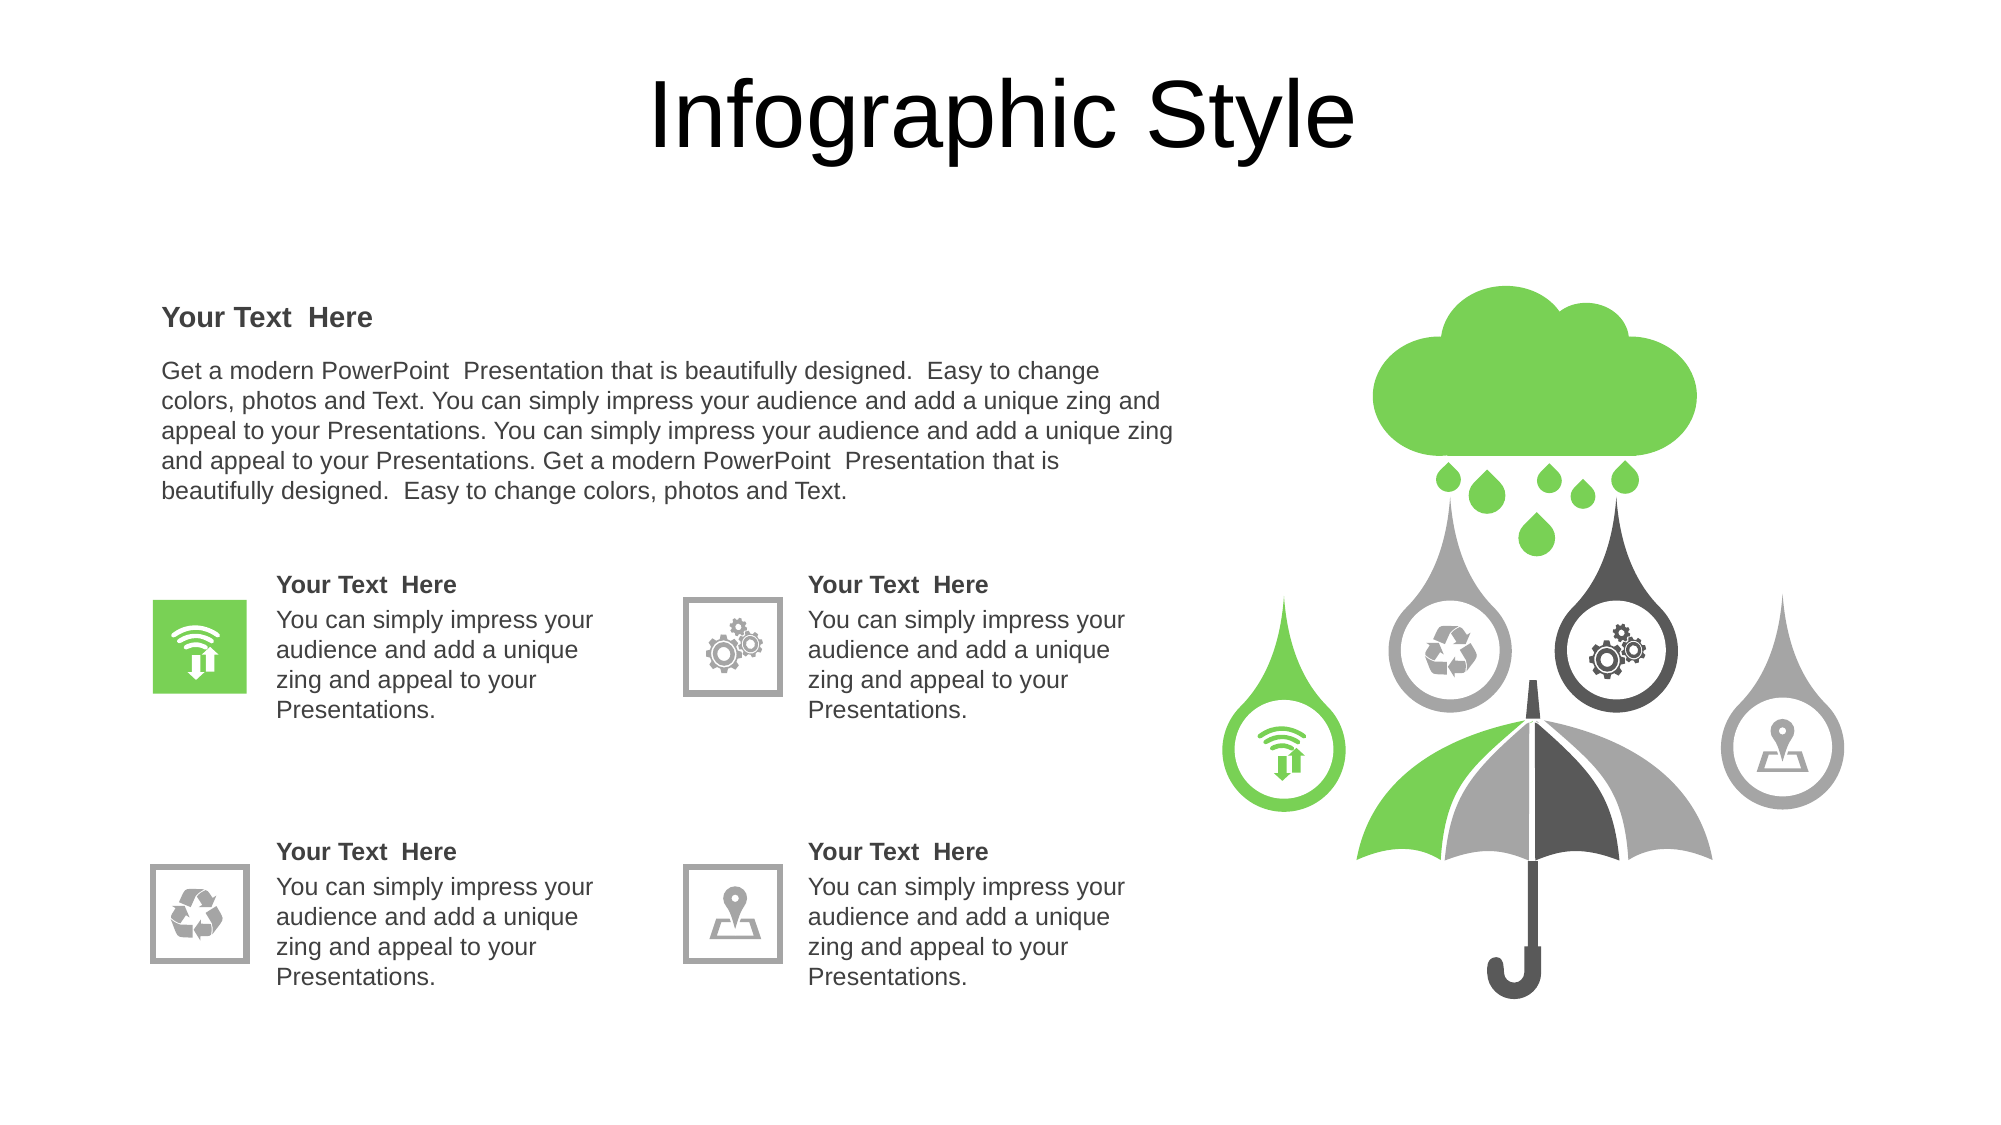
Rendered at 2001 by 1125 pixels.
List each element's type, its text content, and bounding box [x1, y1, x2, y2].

text_box Your Text Here [261, 828, 629, 873]
text_box Your Text Here [261, 560, 629, 606]
text_box [1518, 512, 1556, 557]
text_box Your Text Here [146, 290, 1193, 341]
text_box You can simply impress your audience and add a unique zing and appeal to your Presentations. [793, 873, 1153, 999]
text_box Your Text Here [793, 560, 1153, 606]
text_box [686, 599, 781, 694]
text_box [1611, 460, 1639, 494]
text_box [1388, 496, 1512, 713]
text_box You can simply impress your audience and add a unique zing and appeal to your Presentations. [261, 606, 629, 731]
text_box [1468, 469, 1506, 514]
text_box [152, 867, 247, 961]
text_box You can simply impress your audience and add a unique zing and appeal to your Presentations. [261, 873, 629, 999]
text_box [1222, 595, 1346, 812]
list Infographic Style [53, 55, 1952, 175]
text_box [1356, 720, 1526, 861]
text_box Get a modern PowerPoint Presentation that is beautifully designed. Easy to change colors, photos and Text. You can simply impress your audience and add a unique zing and appeal to your Presentations. You can simply impress your audience and add a unique zing and appeal to your Presentations. Get a modern PowerPoint Presentation that is beautifully designed. Easy to change colors, photos and Text. [146, 347, 1193, 512]
text_box [1554, 496, 1678, 713]
text_box [1444, 720, 1620, 1000]
text_box [1372, 285, 1697, 456]
text_box [1570, 478, 1596, 509]
text_box [1543, 720, 1713, 861]
text_box [686, 867, 781, 961]
text_box [1436, 462, 1461, 492]
text_box [1536, 463, 1562, 494]
text_box Your Text Here [793, 828, 1153, 873]
text_box [1525, 680, 1541, 719]
text_box [152, 599, 247, 694]
text_box You can simply impress your audience and add a unique zing and appeal to your Presentations. [793, 606, 1153, 731]
text_box [1720, 593, 1845, 810]
